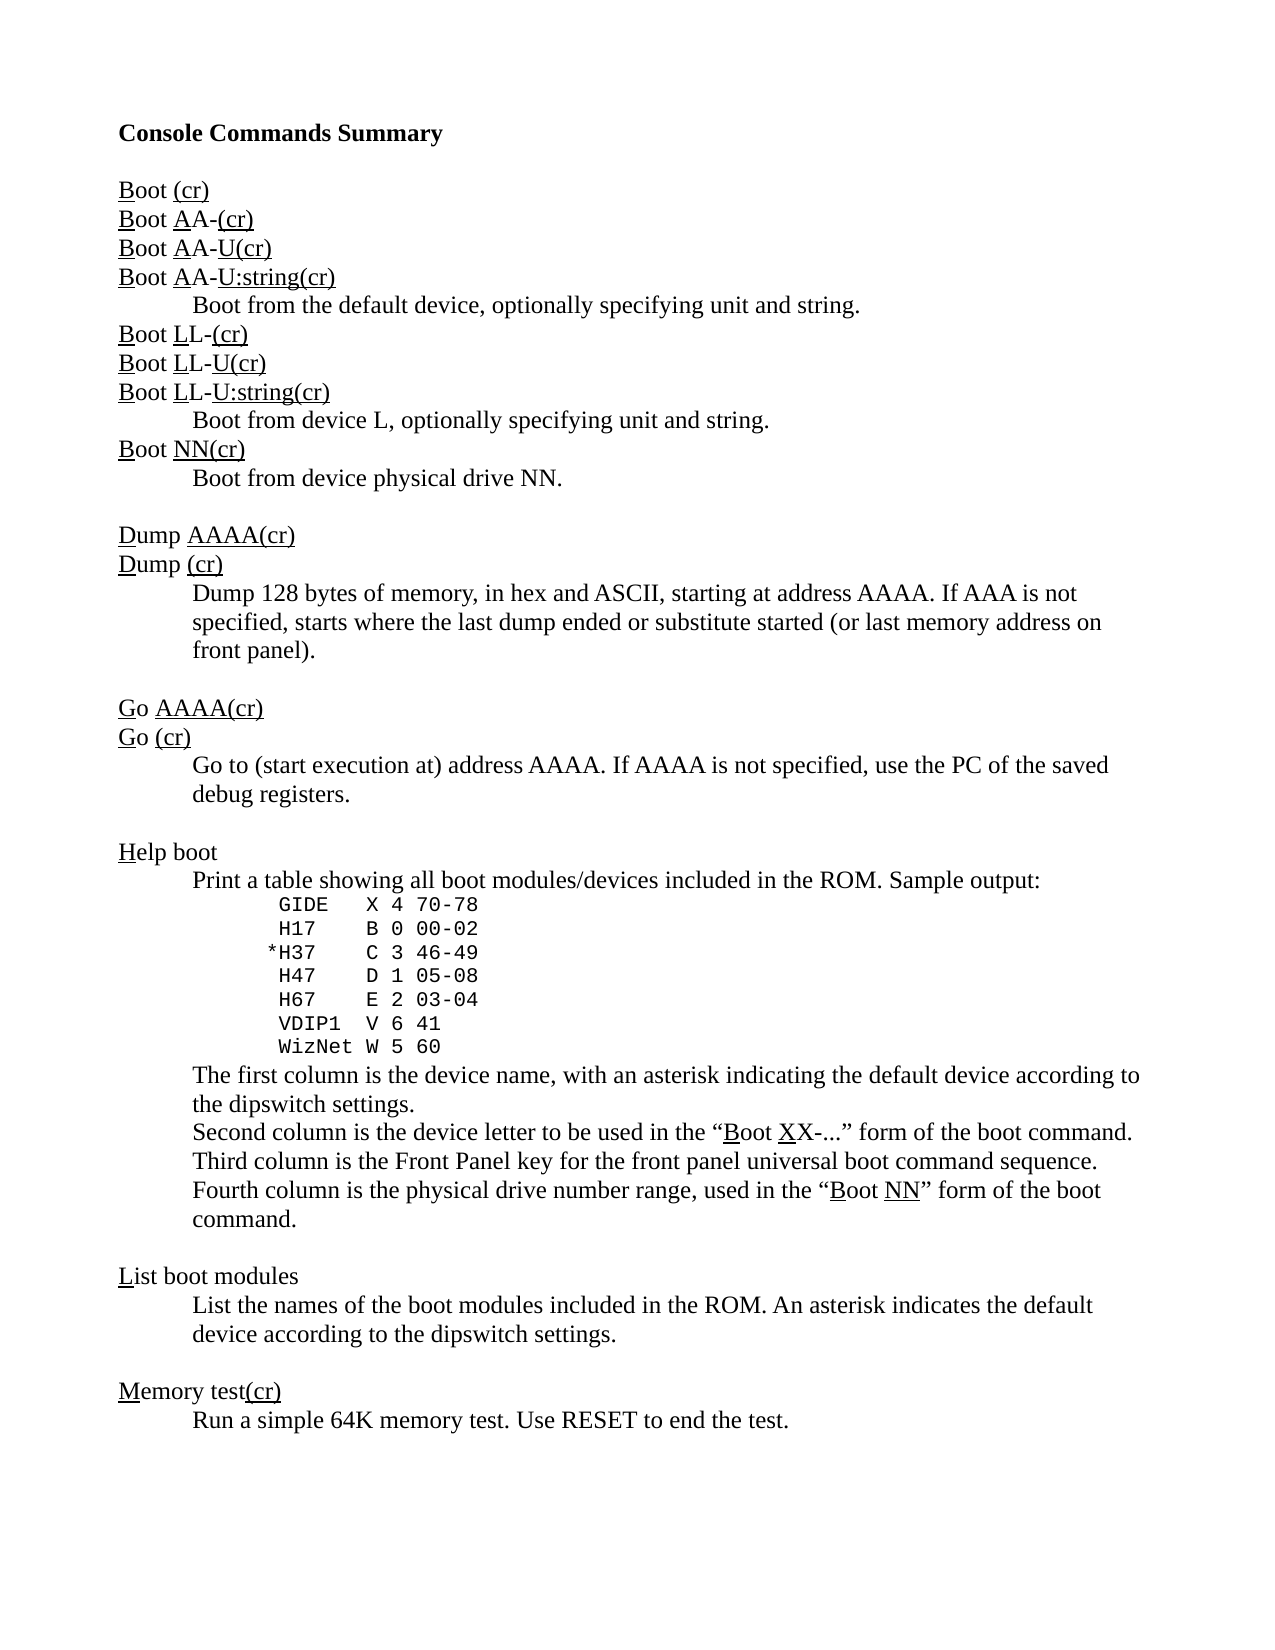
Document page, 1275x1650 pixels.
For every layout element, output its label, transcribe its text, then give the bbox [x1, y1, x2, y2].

text H67 E 2 03-04 [266, 989, 1157, 1013]
text Memory test(cr) [118, 1376, 1157, 1405]
text H17 B 0 00-02 [266, 918, 1157, 942]
text Go (cr) [118, 722, 1157, 751]
text Go to (start execution at) address AAAA. If AAAA is not specified, use the PC of the saved debug registers. [192, 751, 1157, 808]
text Fourth column is the physical drive number range, used in the “Boot NN” form of the boot command. [192, 1175, 1157, 1232]
text Boot (cr) [118, 176, 1157, 204]
text Help boot [118, 837, 1157, 866]
text *H37 C 3 46-49 [266, 942, 1157, 965]
text Boot from device L, optionally specifying unit and string. [192, 406, 1157, 434]
text Boot NN(cr) [118, 434, 1157, 463]
text Boot LL-U:string(cr) [118, 377, 1157, 406]
text Boot AA-U:string(cr) [118, 262, 1157, 291]
text Run a simple 64K memory test. Use RESET to end the test. [192, 1405, 1157, 1434]
text Dump 128 bytes of memory, in hex and ASCII, starting at address AAAA. If AAA is not specified, starts where the last dump ended or substitute started (or last memory address on front panel). [192, 578, 1157, 664]
text H47 D 1 05-08 [266, 965, 1157, 989]
text Boot LL-(cr) [118, 319, 1157, 348]
text WizNet W 5 60 [266, 1036, 1157, 1060]
text Boot AA-(cr) [118, 204, 1157, 233]
text Boot from device physical drive NN. [192, 463, 1157, 492]
text GIDE X 4 70-78 [266, 894, 1157, 918]
text Dump (cr) [118, 549, 1157, 578]
text List boot modules [118, 1261, 1157, 1290]
text VDIP1 V 6 41 [266, 1013, 1157, 1036]
text Boot AA-U(cr) [118, 233, 1157, 262]
text List the names of the boot modules included in the ROM. An asterisk indicates the default device according to the dipswitch settings. [192, 1290, 1157, 1347]
text Go AAAA(cr) [118, 693, 1157, 722]
text Dump AAAA(cr) [118, 521, 1157, 549]
text Print a table showing all boot modules/devices included in the ROM. Sample output: [192, 866, 1157, 894]
text The first column is the device name, with an asterisk indicating the default device according to the dipswitch settings. [192, 1060, 1157, 1117]
text Second column is the device letter to be used in the “Boot XX-...” form of the boot command. [192, 1117, 1157, 1146]
text Boot from the default device, optionally specifying unit and string. [192, 291, 1157, 319]
text Console Commands Summary [118, 118, 1157, 147]
text Third column is the Front Panel key for the front panel universal boot command sequence. [192, 1146, 1157, 1175]
text Boot LL-U(cr) [118, 348, 1157, 377]
